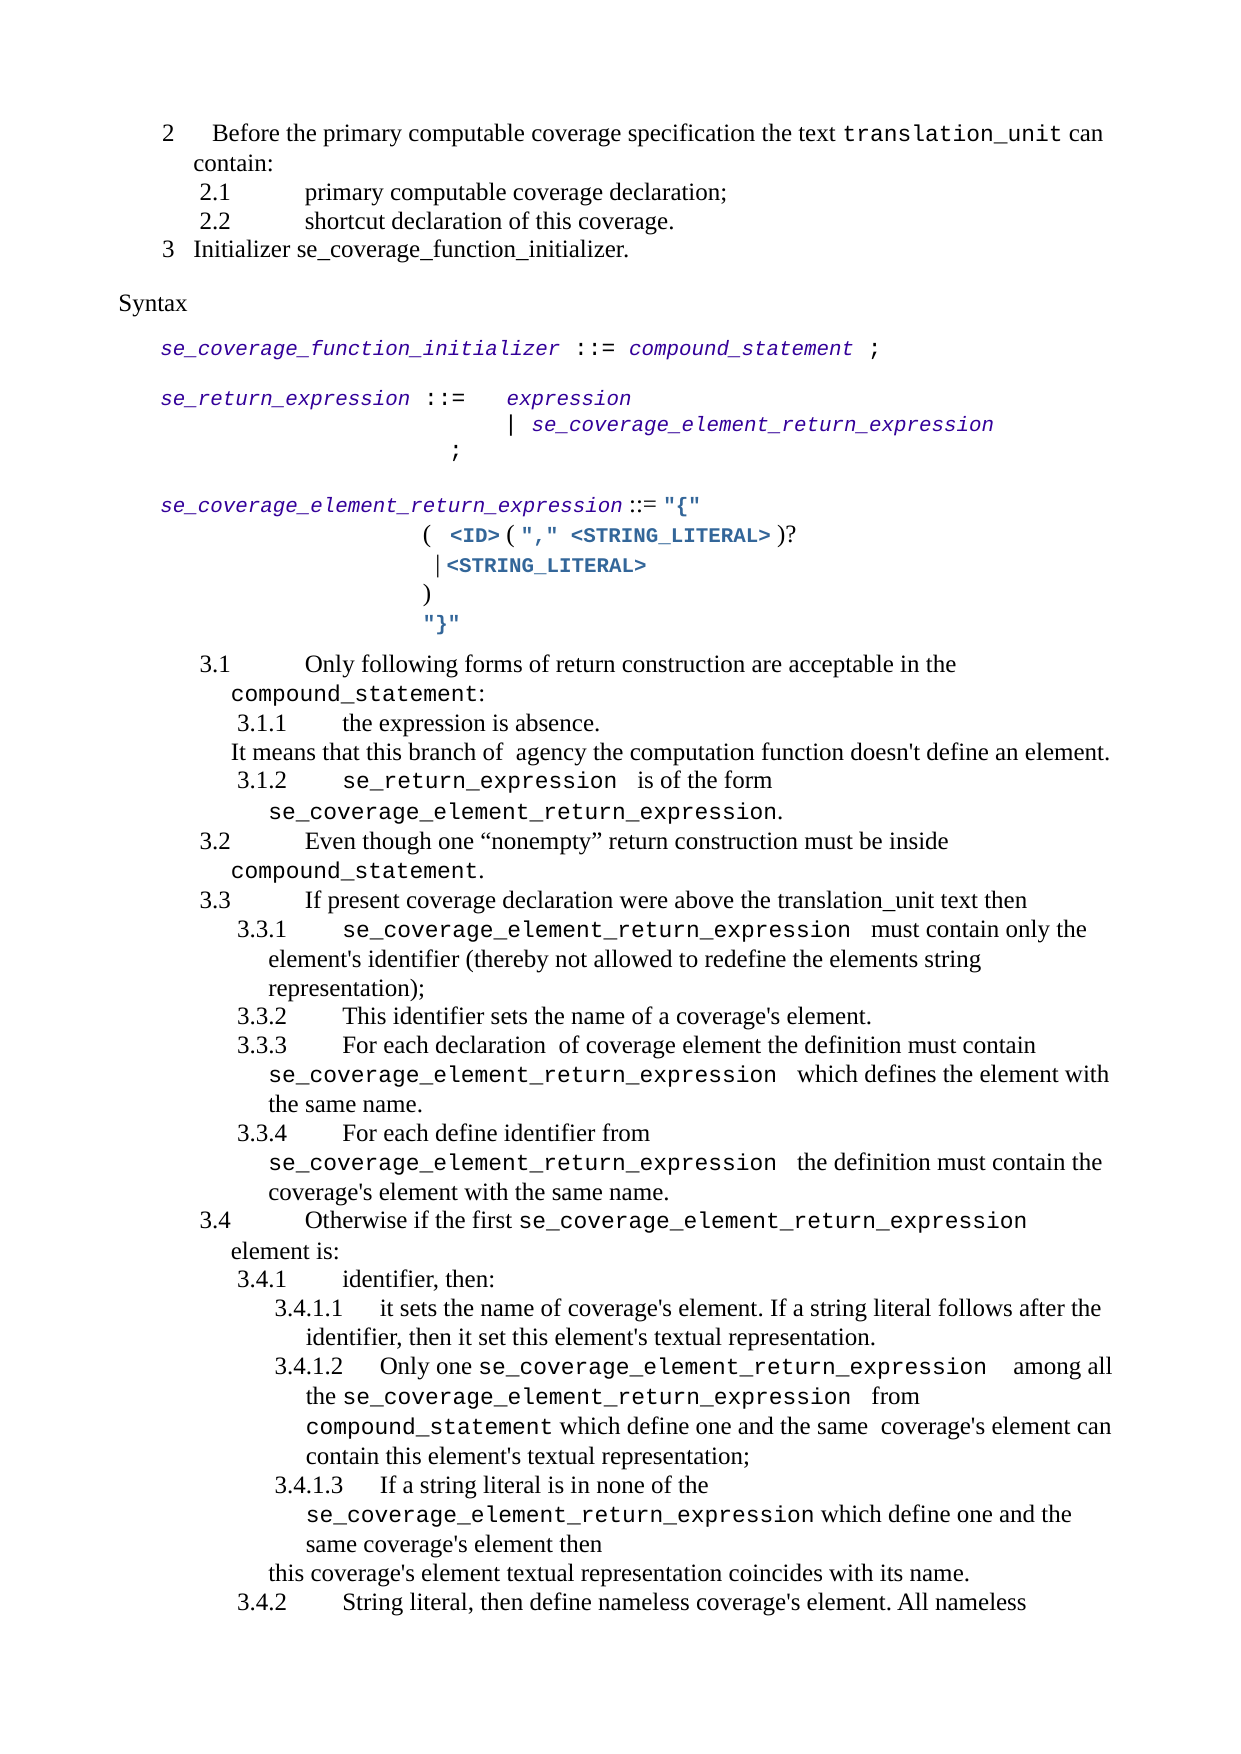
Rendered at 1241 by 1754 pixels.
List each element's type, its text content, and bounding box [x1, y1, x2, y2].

list the expression is absence. [231, 708, 1122, 737]
list Only one se_coverage_element_return_expression among all the se_coverage_element_return_expression from compound_statement which define one and the same coverage's element can contain this element's textual representation; [268, 1351, 1122, 1470]
list it sets the name of coverage's element. If a string literal follows after the identifier, then it set this element's textual representation. [268, 1293, 1122, 1351]
text se_coverage_element_return_expression ::= "{" ( <ID> ( "," <STRING_LITERAL> )? | <STRING_LITERAL> ) "}" [160, 489, 1122, 637]
text se_coverage_function_initializer ::= compound_statement ; [160, 336, 1122, 362]
list Even though one “nonempty” return construction must be inside compound_statement. [193, 826, 1122, 885]
list Only following forms of return construction are acceptable in the compound_statement: [193, 649, 1122, 708]
list It means that this branch of agency the computation function doesn't define an element. [193, 737, 1122, 766]
list If present coverage declaration were above the translation_unit text then [193, 885, 1122, 914]
list se_coverage_element_return_expression must contain only the element's identifier (thereby not allowed to redefine the elements string representation); [231, 914, 1122, 1001]
text se_return_expression ::= expression | se_coverage_element_return_expression ; [160, 387, 1122, 464]
subtitle Syntax [118, 288, 1122, 317]
list If a string literal is in none of the se_coverage_element_return_expression which define one and the same coverage's element then [268, 1470, 1122, 1558]
list identifier, then: [231, 1264, 1122, 1293]
list Before the primary computable coverage specification the text translation_unit can contain: [156, 118, 1122, 177]
list shortcut declaration of this coverage. [193, 206, 1122, 234]
list Initializer se_coverage_function_initializer. [156, 234, 1122, 263]
list String literal, then define nameless coverage's element. All nameless [231, 1587, 1122, 1615]
list primary computable coverage declaration; [193, 177, 1122, 206]
list For each declaration of coverage element the definition must contain se_coverage_element_return_expression which defines the element with the same name. [231, 1030, 1122, 1118]
list this coverage's element textual representation coincides with its name. [231, 1558, 1122, 1587]
list se_return_expression is of the form se_coverage_element_return_expression. [231, 766, 1122, 826]
list Otherwise if the first se_coverage_element_return_expression element is: [193, 1206, 1122, 1264]
list This identifier sets the name of a coverage's element. [231, 1001, 1122, 1030]
list For each define identifier from se_coverage_element_return_expression the definition must contain the coverage's element with the same name. [231, 1118, 1122, 1206]
